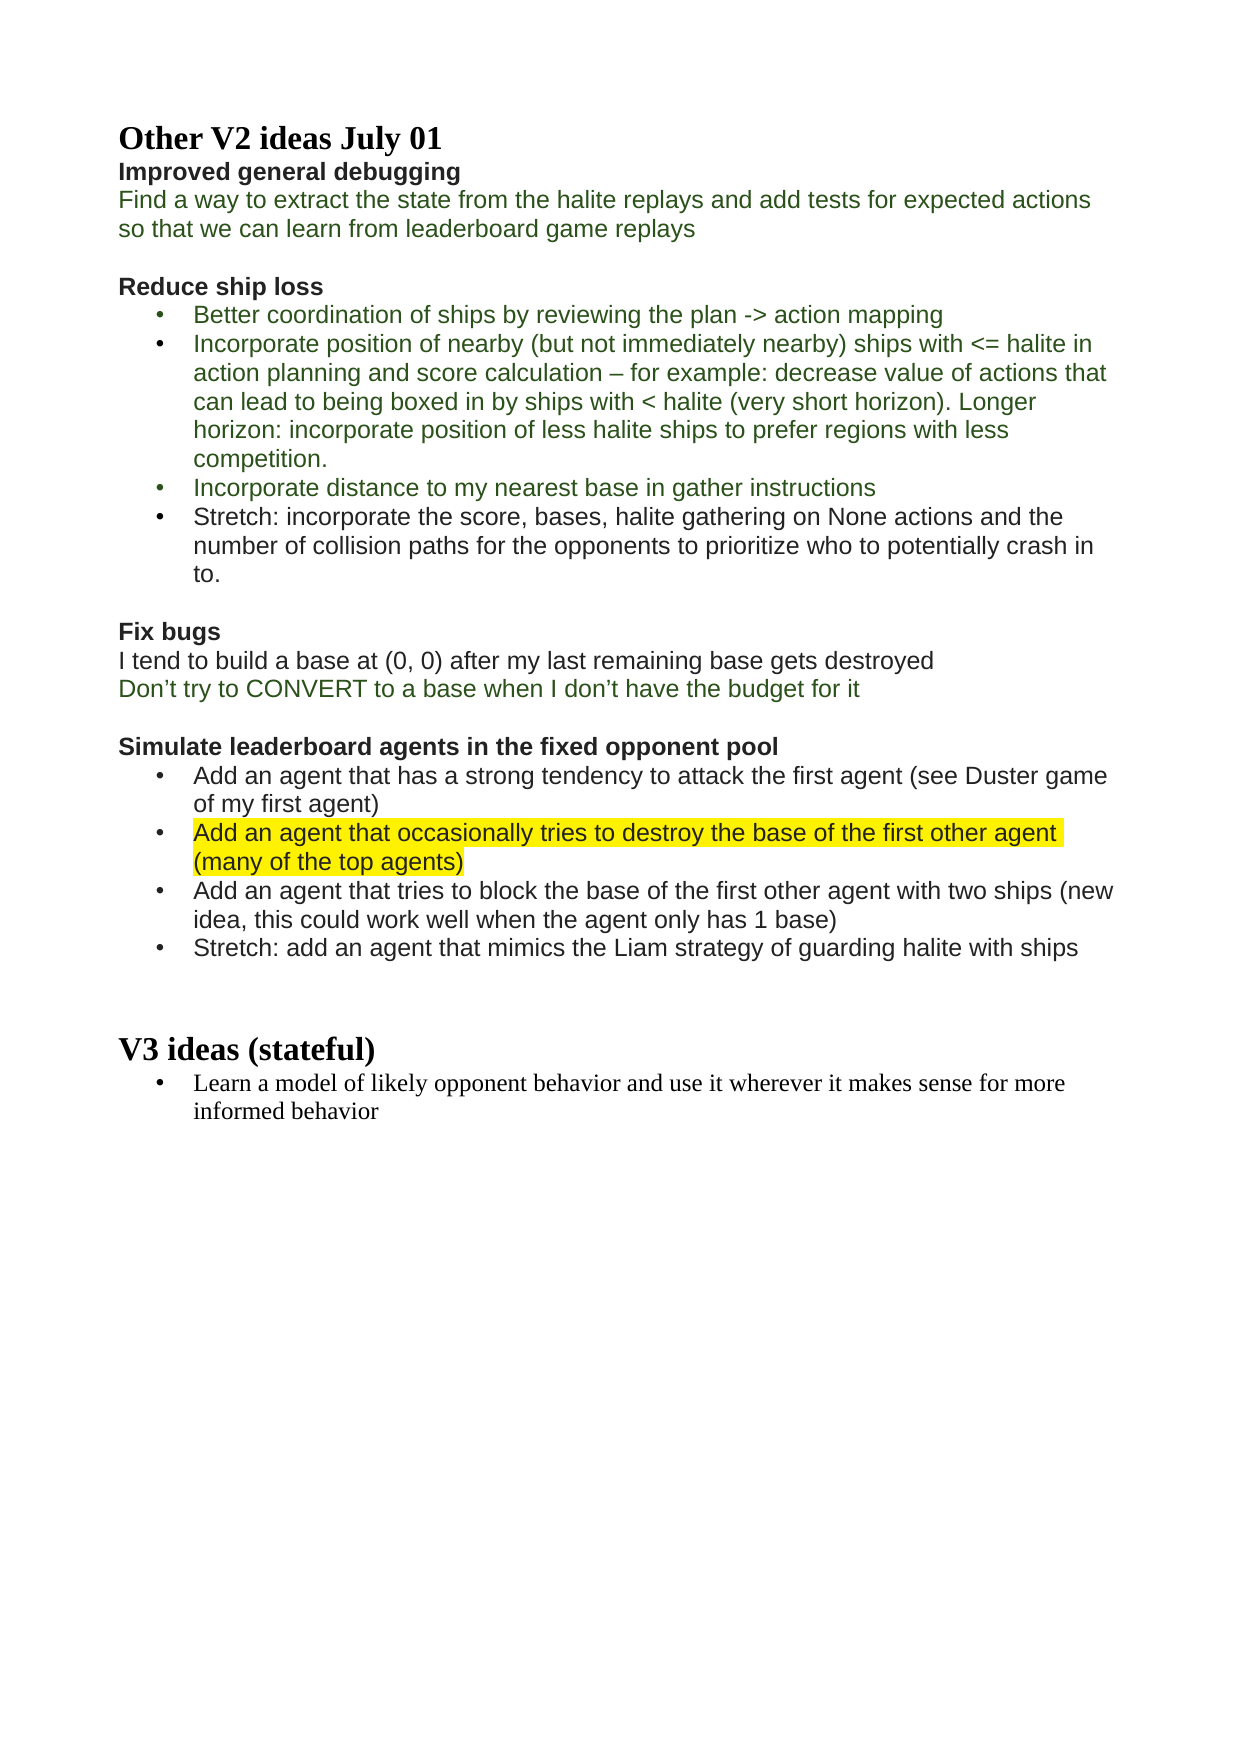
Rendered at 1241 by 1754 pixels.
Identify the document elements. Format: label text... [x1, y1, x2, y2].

text V3 ideas (stateful) [118, 1029, 1122, 1068]
list Stretch: incorporate the score, bases, halite gathering on None actions and the number of collision paths for the opponents to prioritize who to potentially crash in to. [156, 502, 1122, 617]
list Better coordination of ships by reviewing the plan -> action mapping [156, 300, 1122, 329]
list Stretch: add an agent that mimics the Liam strategy of guarding halite with ships [156, 933, 1122, 962]
text Fix bugs [118, 617, 1122, 646]
text Simulate leaderboard agents in the fixed opponent pool [118, 703, 1122, 761]
list Incorporate distance to my nearest base in gather instructions [156, 473, 1122, 502]
list Add an agent that occasionally tries to destroy the base of the first other agent (many of the top agents) [156, 818, 1122, 876]
list Incorporate position of nearby (but not immediately nearby) ships with <= halite in action planning and score calculation – for example: decrease value of actions that can lead to being boxed in by ships with < halite (very short horizon). Longer horizon: incorporate position of less halite ships to prefer regions with less competition. [156, 329, 1122, 473]
list Add an agent that tries to block the base of the first other agent with two ships (new idea, this could work well when the agent only has 1 base) [156, 876, 1122, 933]
list Add an agent that has a strong tendency to attack the first agent (see Duster game of my first agent) [156, 761, 1122, 818]
text Reduce ship loss [118, 271, 1122, 300]
text Other V2 ideas July 01 [118, 118, 1122, 156]
list Learn a model of likely opponent behavior and use it wherever it makes sense for more informed behavior [156, 1068, 1122, 1125]
text Improved general debugging Find a way to extract the state from the halite replays and add tests for expected actions so that we can learn from leaderboard game replays [118, 156, 1122, 243]
text I tend to build a base at (0, 0) after my last remaining base gets destroyed [118, 646, 1122, 674]
text Don’t try to CONVERT to a base when I don’t have the budget for it [118, 674, 1122, 703]
